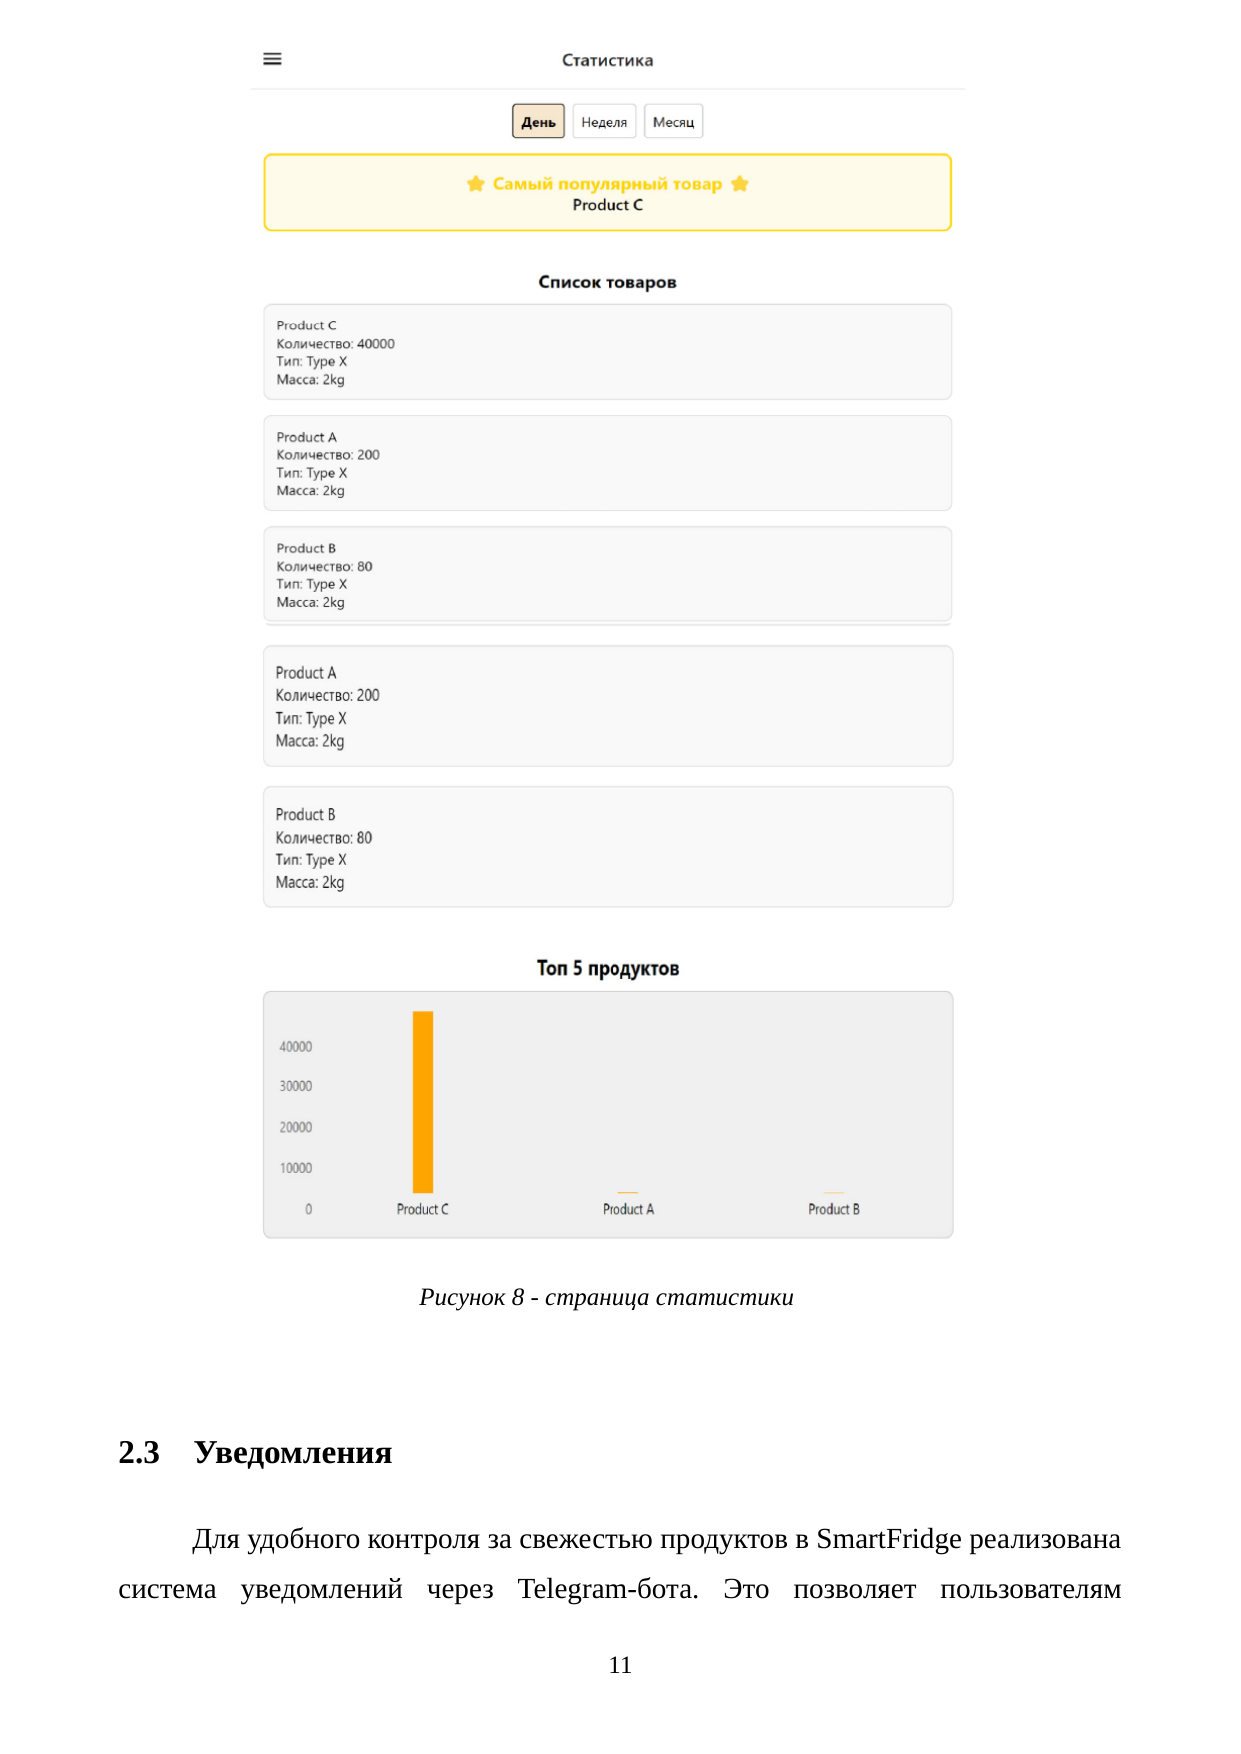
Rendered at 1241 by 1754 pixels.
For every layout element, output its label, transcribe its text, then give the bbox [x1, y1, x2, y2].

picture [250, 29, 966, 1274]
text Для удобного контроля за свежестью продуктов в SmartFridge реализована система уведомлений через Telegram-бота. Это позволяет пользователям [118, 1521, 1122, 1605]
text Рисунок 8 - страница статистики [251, 1282, 965, 1311]
subtitle Уведомления [118, 1432, 1122, 1471]
